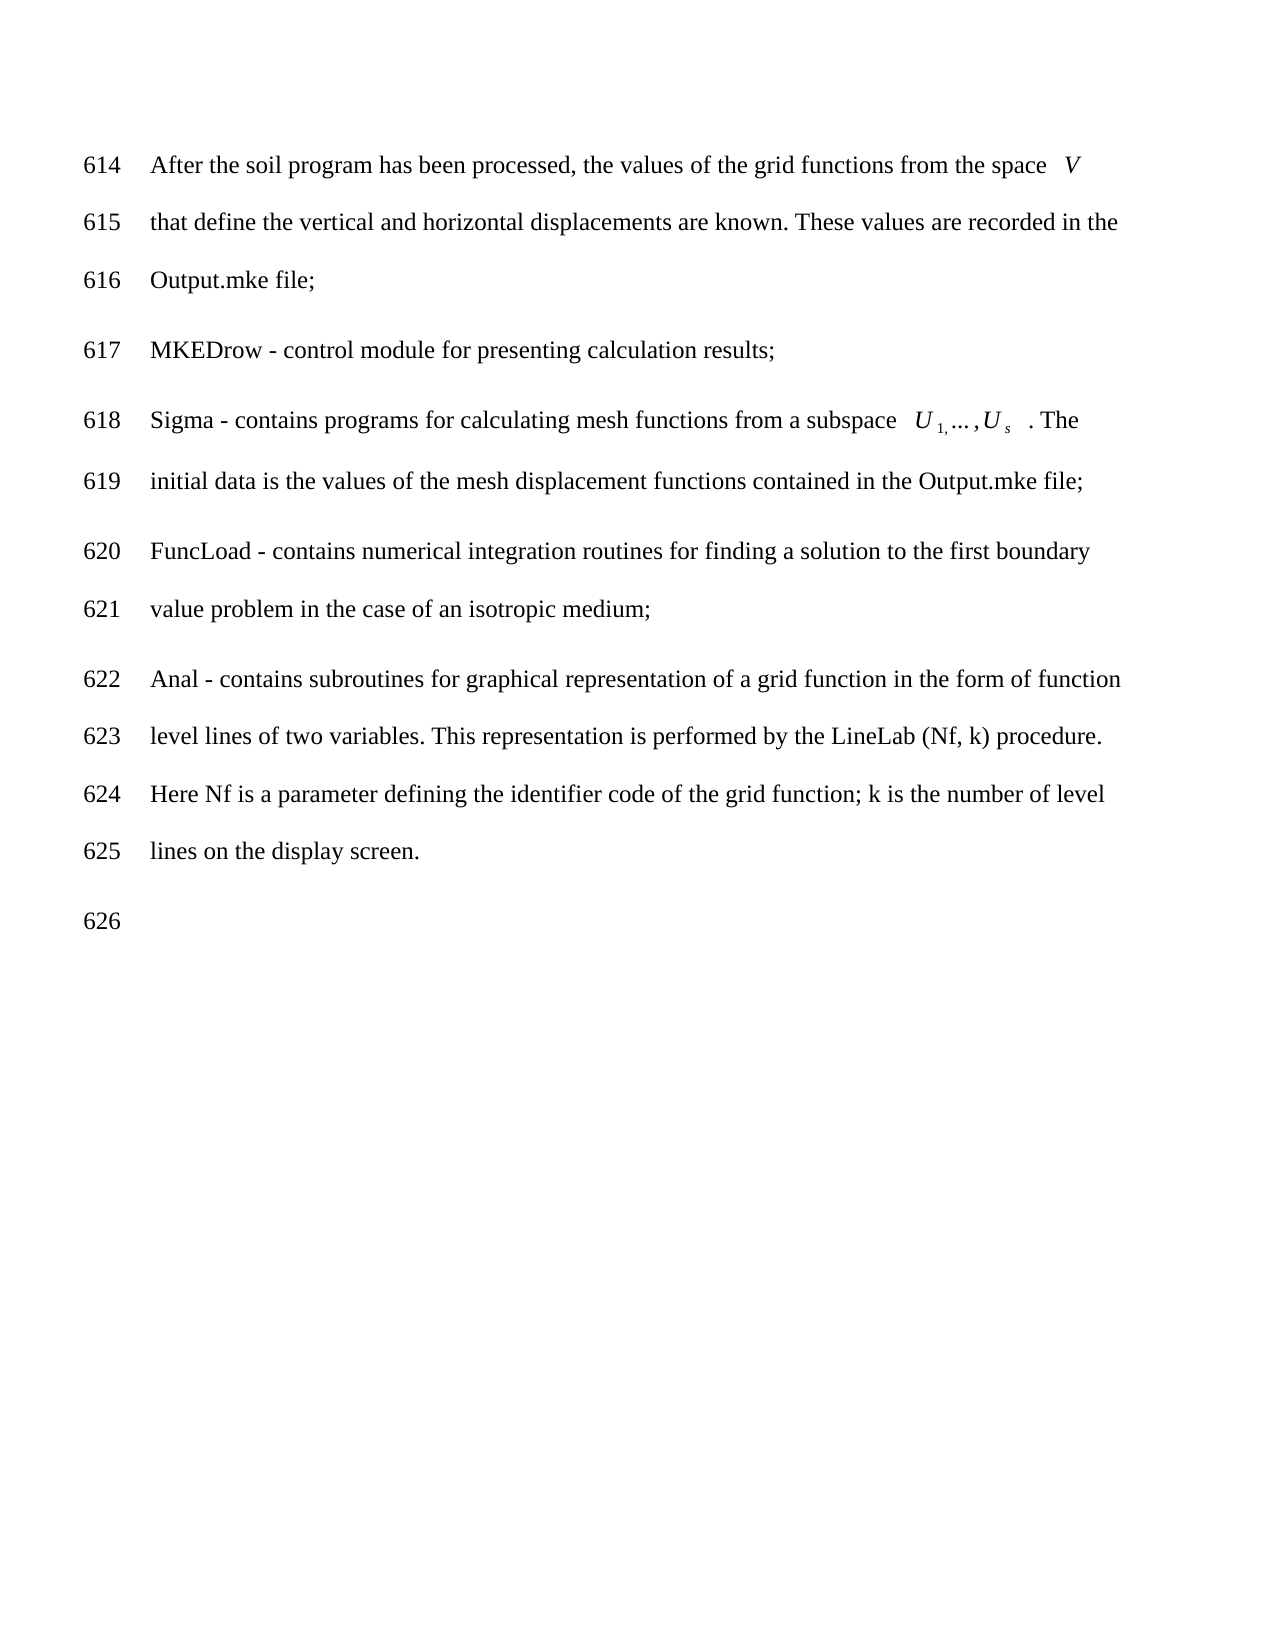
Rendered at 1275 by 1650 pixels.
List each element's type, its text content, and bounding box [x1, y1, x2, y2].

text FuncLoad - contains numerical integration routines for finding a solution to the first boundary value problem in the case of an isotropic medium; [150, 536, 1125, 622]
text After the soil program has been processed, the values ​​of the grid functions from the space that define the vertical and horizontal displacements are known. These values ​​are recorded in the Output.mke file; [150, 150, 1125, 294]
text Anal - contains subroutines for graphical representation of a grid function in the form of function level lines of two variables. This representation is performed by the LineLab (Nf, k) procedure. Here Nf is a parameter defining the identifier code of the grid function; k is the number of level lines on the display screen. [150, 664, 1125, 865]
text Sigma - contains programs for calculating mesh functions from a subspace. The initial data is the values ​​of the mesh displacement functions contained in the Output.mke file; [150, 405, 1125, 495]
text MKEDrow - control module for presenting calculation results; [150, 335, 1125, 364]
